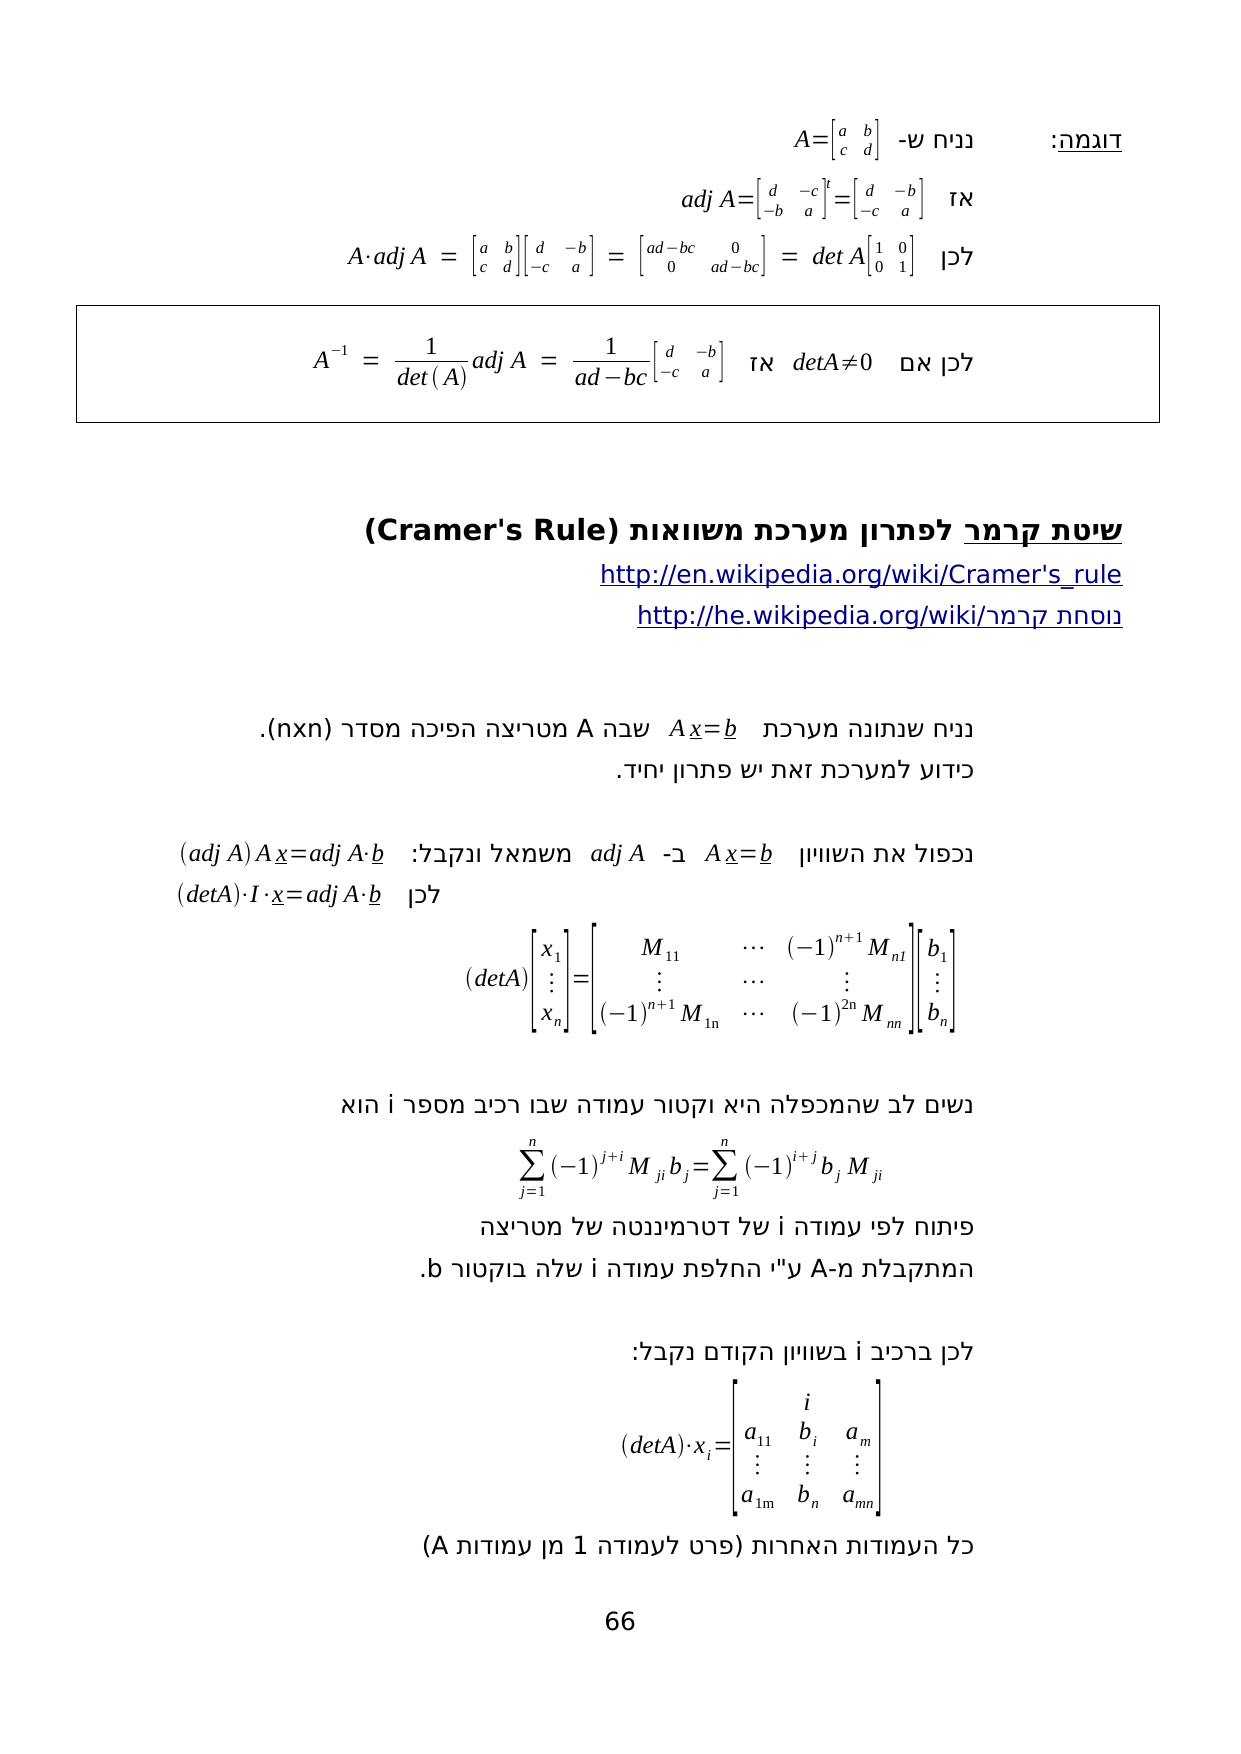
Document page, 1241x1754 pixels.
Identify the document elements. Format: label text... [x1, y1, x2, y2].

text http://he.wikipedia.org/wiki/נוסחת קרמר [118, 602, 1122, 631]
text לכן [118, 234, 974, 278]
text פיתוח לפי עמודה i של דטרמיננטה של מטריצה [118, 1212, 974, 1241]
text דוגמה: נניח ש- [118, 118, 1122, 162]
text לכן ברכיב i בשוויון הקודם נקבל: [118, 1337, 974, 1366]
text כל העמודות האחרות (פרט לעמודה 1 מן עמודות A) [118, 1531, 974, 1560]
text נכפול את השוויון ב-משמאל ונקבל: [118, 839, 974, 868]
text נניח שנתונה מערכת שבה A מטריצה הפיכה מסדר (nxn). [118, 714, 974, 743]
text נשים לב שהמכפלה היא וקטור עמודה שבו רכיב מספר i הוא [118, 1091, 974, 1120]
text המתקבלת מ-A ע"י החלפת עמודה i שלה בוקטור b. [118, 1254, 974, 1283]
text לכן אם אז [118, 332, 974, 393]
text לכן [118, 881, 974, 910]
subtitle שיטת קרמר לפתרון מערכת משוואות (Cramer's Rule) [118, 513, 1122, 547]
text כידוע למערכת זאת יש פתרון יחיד. [118, 756, 974, 785]
text http://en.wikipedia.org/wiki/Cramer's_rule [118, 560, 1122, 589]
text אז [118, 174, 974, 222]
